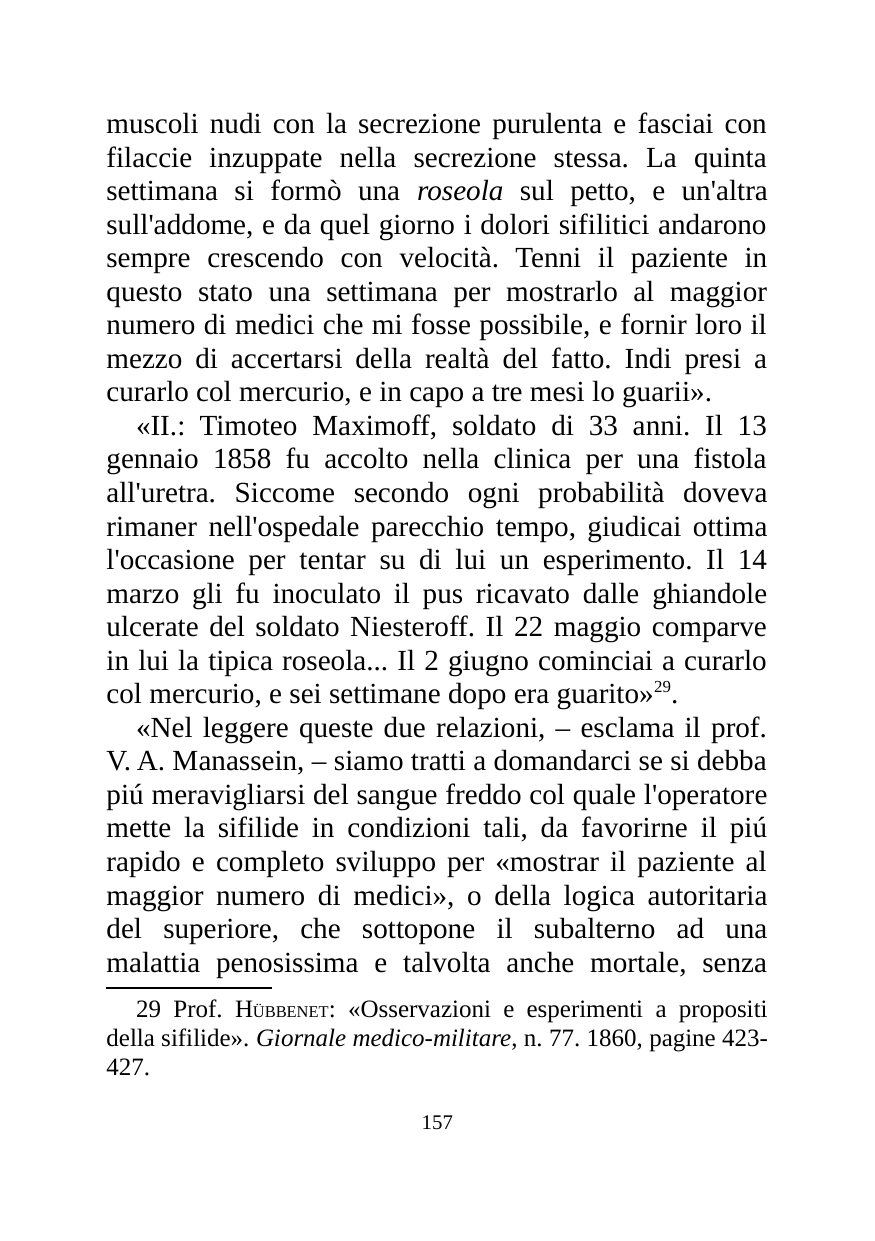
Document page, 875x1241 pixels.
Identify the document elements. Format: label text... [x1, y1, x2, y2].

text «II.: Timoteo Maximoff, soldato di 33 anni. Il 13 gennaio 1858 fu accolto nella clinica per una fistola all'uretra. Siccome secondo ogni probabilità doveva rimaner nell'ospedale parecchio tempo, giudicai ottima l'occasione per tentar su di lui un esperimento. Il 14 marzo gli fu inoculato il pus ricavato dalle ghiandole ulcerate del soldato Niesteroff. Il 22 maggio comparve in lui la tipica roseola... Il 2 giugno cominciai a curarlo col mercurio, e sei settimane dopo era guarito». [106, 408, 768, 710]
text «Nel leggere queste due relazioni, – esclama il prof. V. A. Manassein, – siamo tratti a domandarci se si debba piú meravigliarsi del sangue freddo col quale l'operatore mette la sifilide in condizioni tali, da favorirne il piú rapido e completo sviluppo per «mostrar il paziente al maggior numero di medici», o della logica autoritaria del superiore, che sottopone il subalterno ad una malattia penosissima e talvolta anche mortale, senza [106, 710, 768, 978]
text Prof. Hübbenet: «Osservazioni e esperimenti a propositi della sifilide». Giornale medico-militare, n. 77. 1860, pagine 423-427. [106, 994, 768, 1080]
text muscoli nudi con la secrezione purulenta e fasciai con filaccie inzuppate nella secrezione stessa. La quinta settimana si formò una roseola sul petto, e un'altra sull'addome, e da quel giorno i dolori sifilitici andarono sempre crescendo con velocità. Tenni il paziente in questo stato una settimana per mostrarlo al maggior numero di medici che mi fosse possibile, e fornir loro il mezzo di accertarsi della realtà del fatto. Indi presi a curarlo col mercurio, e in capo a tre mesi lo guarii». [106, 106, 768, 408]
